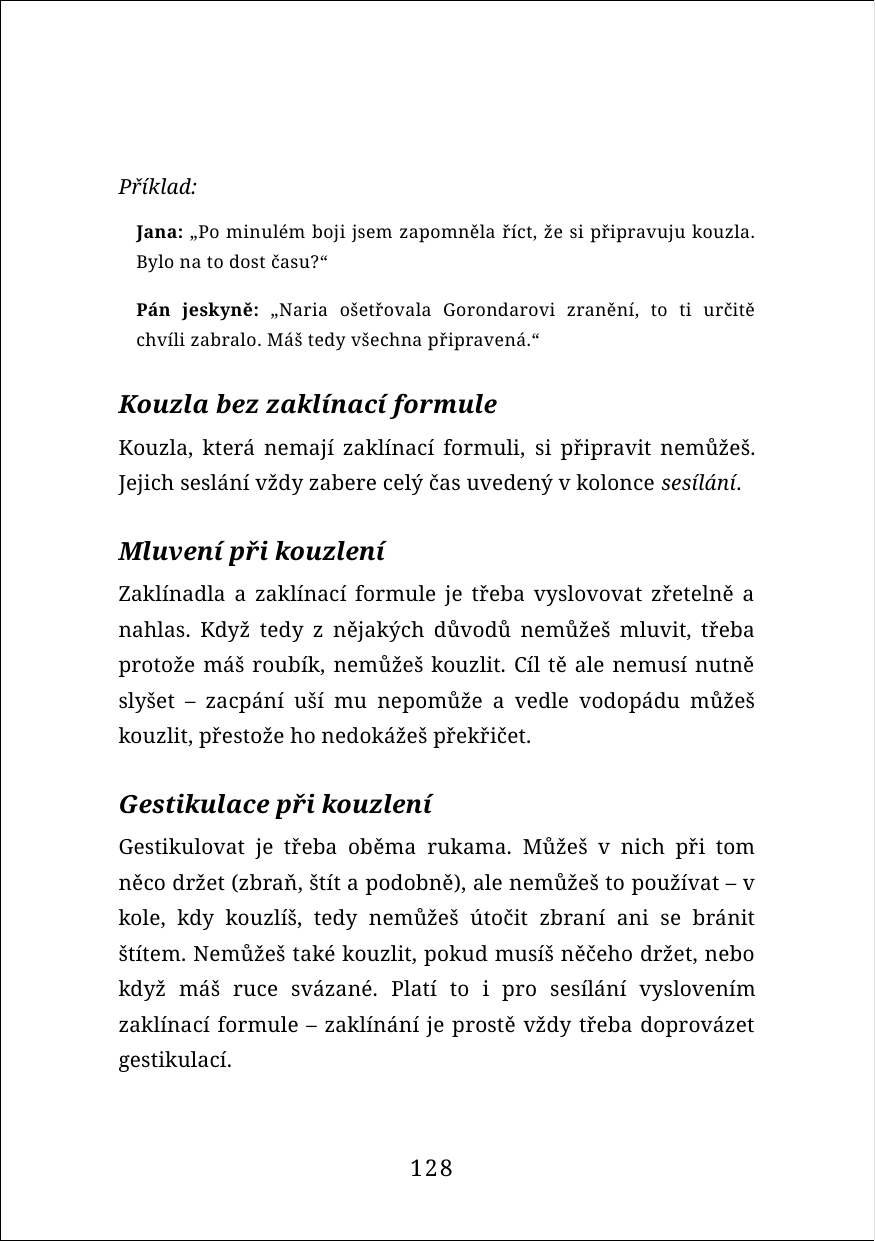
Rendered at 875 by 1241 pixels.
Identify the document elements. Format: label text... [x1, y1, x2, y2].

subtitle Mluvení při kouzlení [118, 533, 756, 567]
subtitle Gestikulace při kouzlení [118, 786, 756, 820]
text Zaklínadla a zaklínací formule je třeba vyslovovat zřetelně a nahlas. Když tedy z nějakých důvodů nemůžeš mluvit, třeba protože máš roubík, nemůžeš kouzlit. Cíl tě ale nemusí nutně slyšet – zacpání uší mu nepomůže a vedle vodopádu můžeš kouzlit, přestože ho nedokážeš překřičet. [118, 579, 756, 750]
text Jana: „Po minulém boji jsem zapomněla říct, že si připravuju kouzla. Bylo na to dost času?“ [136, 219, 756, 273]
text Pán jeskyně: „Naria ošetřovala Gorondarovi zranění, to ti určitě chvíli zabralo. Máš tedy všechna připravená.“ [136, 297, 756, 352]
text Příklad: [118, 172, 756, 200]
subtitle Kouzla bez zaklínací formule [118, 387, 756, 421]
text Kouzla, která nemají zaklínací formuli, si připravit nemůžeš. Jejich seslání vždy zabere celý čas uvedený v kolonce sesílání. [118, 433, 756, 497]
text Gestikulovat je třeba oběma rukama. Můžeš v nich při tom něco držet (zbraň, štít a podobně), ale nemůžeš to používat – v kole, kdy kouzlíš, tedy nemůžeš útočit zbraní ani se bránit štítem. Nemůžeš také kouzlit, pokud musíš něčeho držet, nebo když máš ruce svázané. Platí to i pro sesílání vyslovením zaklínací formule – zaklínání je prostě vždy třeba doprovázet gestikulací. [118, 832, 756, 1074]
